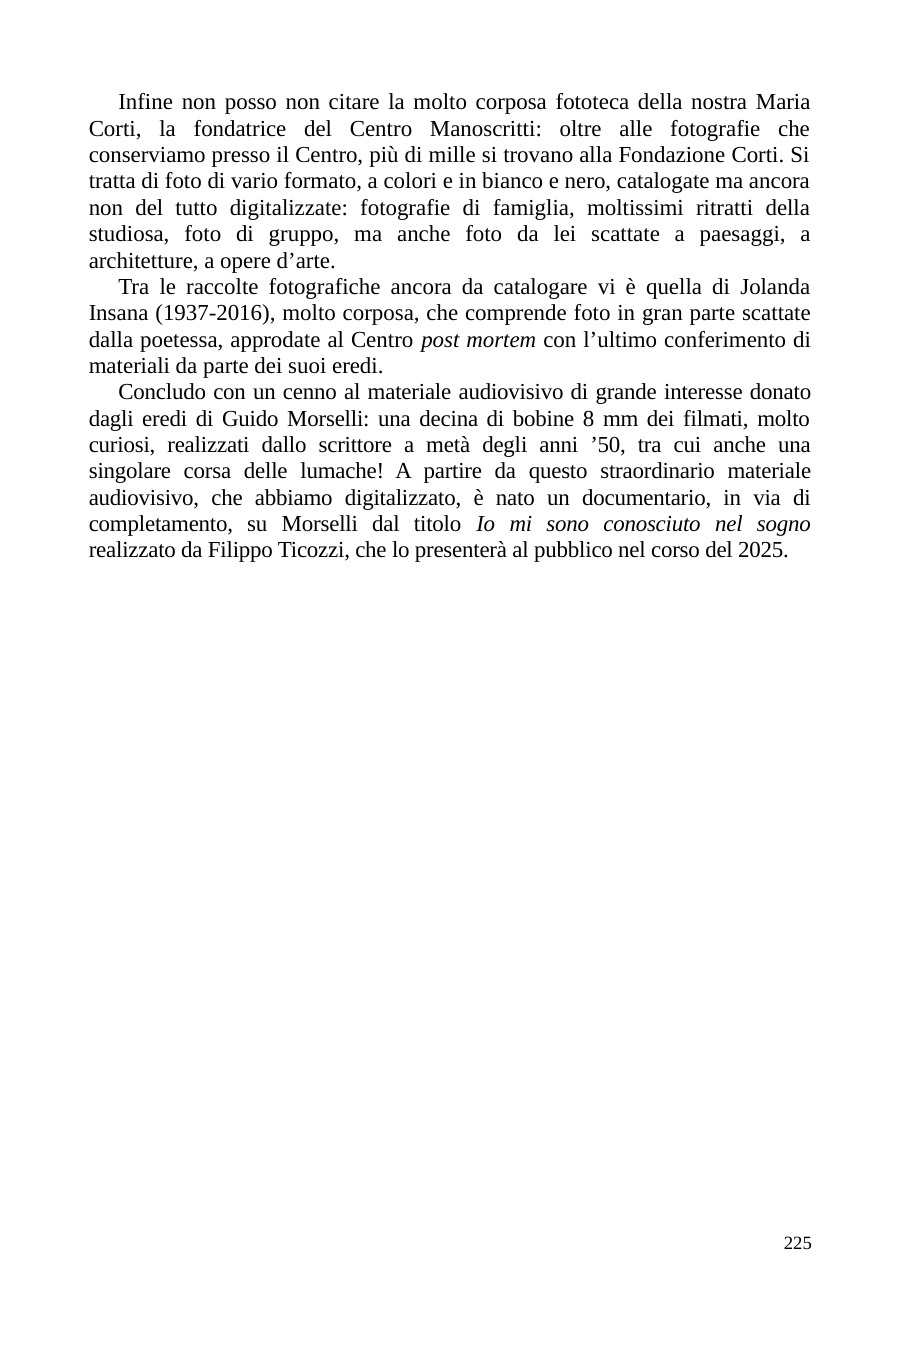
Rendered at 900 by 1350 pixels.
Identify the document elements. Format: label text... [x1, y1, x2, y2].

text Tra le raccolte fotografiche ancora da catalogare vi è quella di Jolanda Insana (1937-2016), molto corposa, che comprende foto in gran parte scattate dalla poetessa, approdate al Centro post mortem con l’ultimo conferimento di materiali da parte dei suoi eredi. [88, 273, 811, 378]
text Infine non posso non citare la molto corposa fototeca della nostra Maria Corti, la fondatrice del Centro Manoscritti: oltre alle fotografie che conserviamo presso il Centro, più di mille si trovano alla Fondazione Corti. Si tratta di foto di vario formato, a colori e in bianco e nero, catalogate ma ancora non del tutto digitalizzate: fotografie di famiglia, moltissimi ritratti della studiosa, foto di gruppo, ma anche foto da lei scattate a paesaggi, a architetture, a opere d’arte. [88, 88, 811, 273]
text Concludo con un cenno al materiale audiovisivo di grande interesse donato dagli eredi di Guido Morselli: una decina di bobine 8 mm dei filmati, molto curiosi, realizzati dallo scrittore a metà degli anni ’50, tra cui anche una singolare corsa delle lumache! A partire da questo straordinario materiale audiovisivo, che abbiamo digitalizzato, è nato un documentario, in via di completamento, su Morselli dal titolo Io mi sono conosciuto nel sogno realizzato da Filippo Ticozzi, che lo presenterà al pubblico nel corso del 2025. [88, 378, 811, 563]
